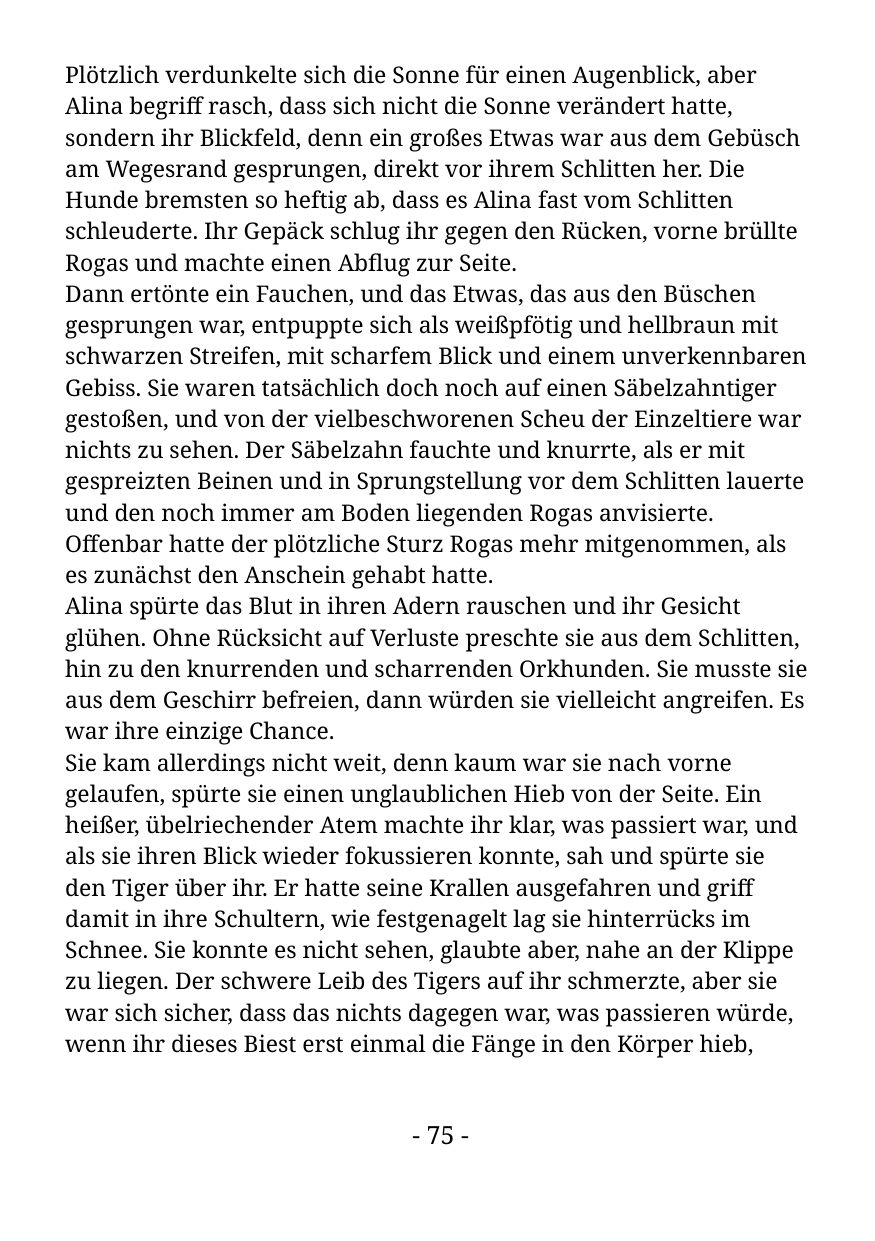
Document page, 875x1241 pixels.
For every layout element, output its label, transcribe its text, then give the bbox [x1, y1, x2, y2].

text Dann ertönte ein Fauchen, und das Etwas, das aus den Büschen gesprungen war, entpuppte sich als weißpfötig und hellbraun mit schwarzen Streifen, mit scharfem Blick und einem unverkennbaren Gebiss. Sie waren tatsächlich doch noch auf einen Säbelzahntiger gestoßen, und von der vielbeschworenen Scheu der Einzeltiere war nichts zu sehen. Der Säbelzahn fauchte und knurrte, als er mit gespreizten Beinen und in Sprungstellung vor dem Schlitten lauerte und den noch immer am Boden liegenden Rogas anvisierte. Offenbar hatte der plötzliche Sturz Rogas mehr mitgenommen, als es zunächst den Anschein gehabt hatte. [65, 278, 809, 590]
text Alina spürte das Blut in ihren Adern rauschen und ihr Gesicht glühen. Ohne Rücksicht auf Verluste preschte sie aus dem Schlitten, hin zu den knurrenden und scharrenden Orkhunden. Sie musste sie aus dem Geschirr befreien, dann würden sie vielleicht angreifen. Es war ihre einzige Chance. [65, 590, 809, 747]
text Plötzlich verdunkelte sich die Sonne für einen Augenblick, aber Alina begriff rasch, dass sich nicht die Sonne verändert hatte, sondern ihr Blickfeld, denn ein großes Etwas war aus dem Gebüsch am Wegesrand gesprungen, direkt vor ihrem Schlitten her. Die Hunde bremsten so heftig ab, dass es Alina fast vom Schlitten schleuderte. Ihr Gepäck schlug ihr gegen den Rücken, vorne brüllte Rogas und machte einen Abflug zur Seite. [65, 59, 809, 278]
text Sie kam allerdings nicht weit, denn kaum war sie nach vorne gelaufen, spürte sie einen unglaublichen Hieb von der Seite. Ein heißer, übelriechender Atem machte ihr klar, was passiert war, und als sie ihren Blick wieder fokussieren konnte, sah und spürte sie den Tiger über ihr. Er hatte seine Krallen ausgefahren und griff damit in ihre Schultern, wie festgenagelt lag sie hinterrücks im Schnee. Sie konnte es nicht sehen, glaubte aber, nahe an der Klippe zu liegen. Der schwere Leib des Tigers auf ihr schmerzte, aber sie war sich sicher, dass das nichts dagegen war, was passieren würde, wenn ihr dieses Biest erst einmal die Fänge in den Körper hieb, [65, 747, 809, 1059]
